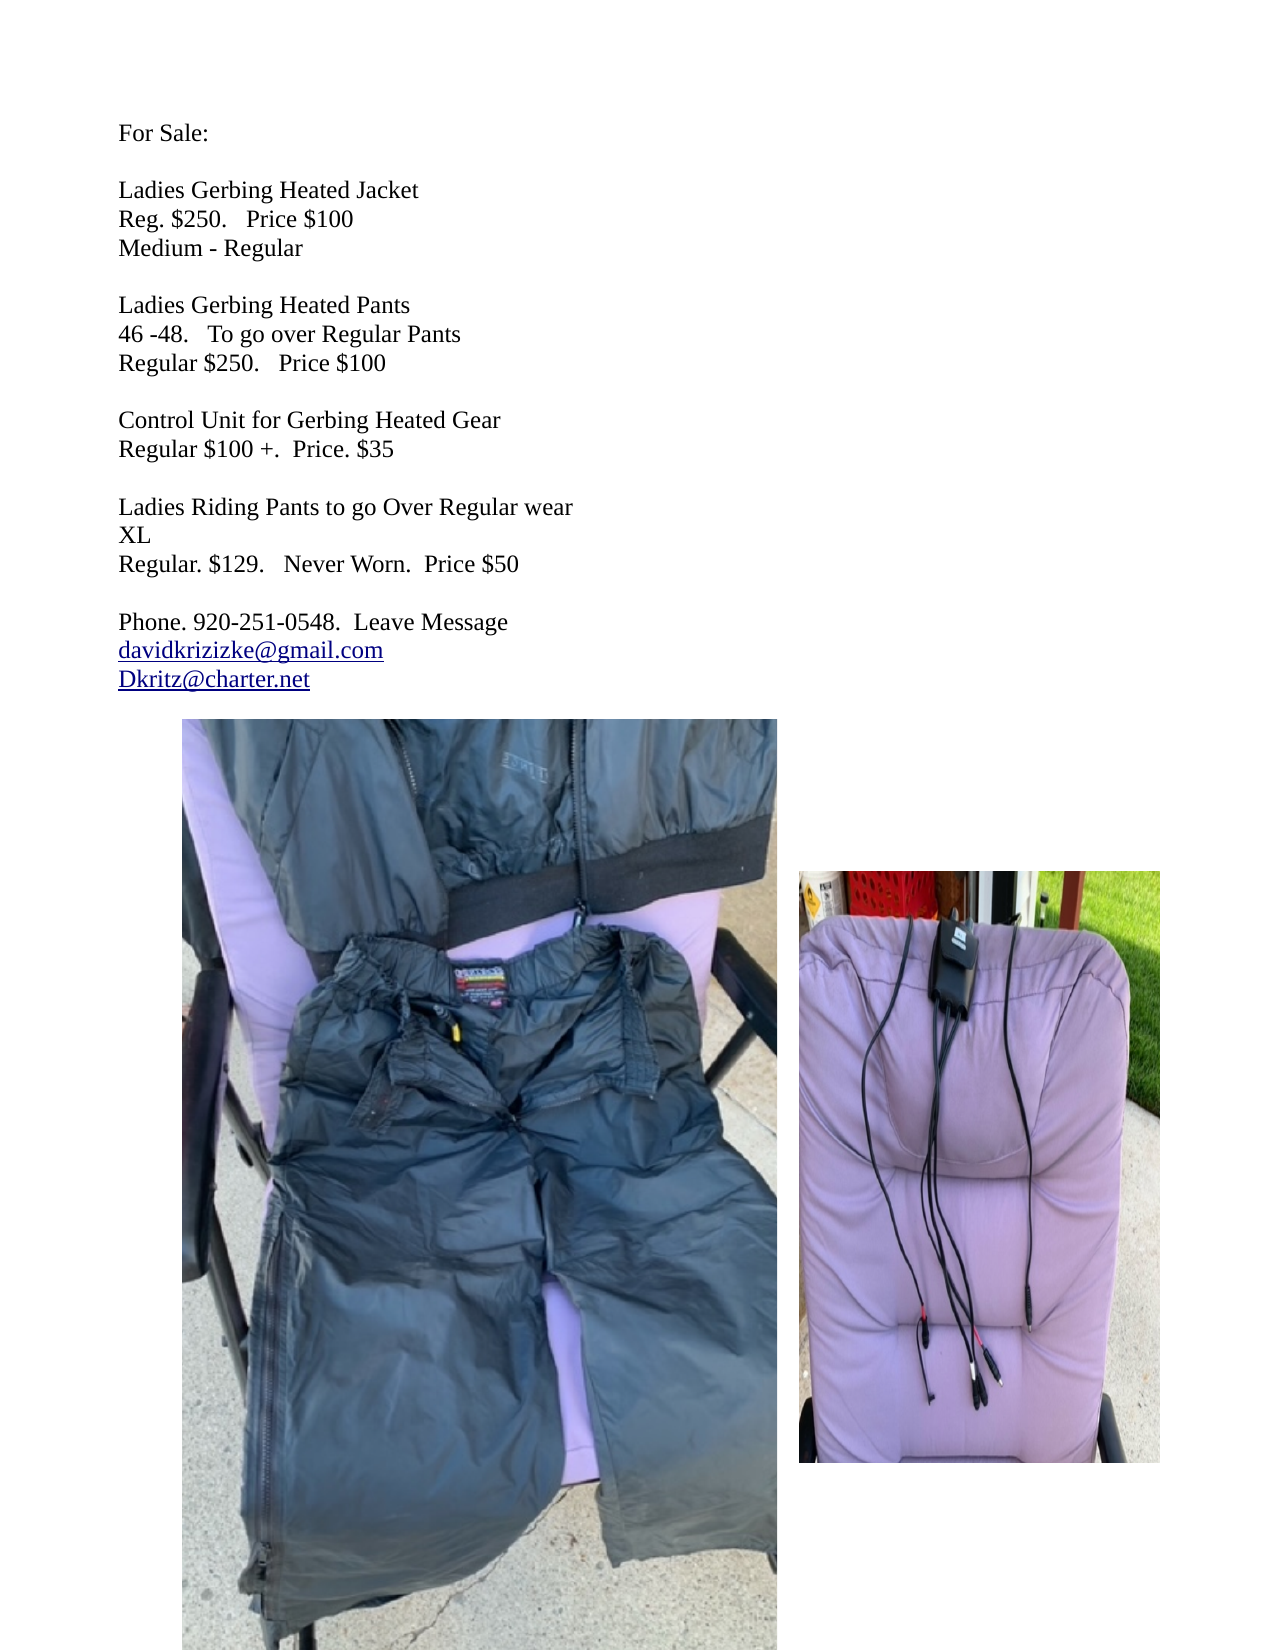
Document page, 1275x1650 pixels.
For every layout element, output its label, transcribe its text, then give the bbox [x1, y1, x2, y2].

text For Sale: [118, 118, 1157, 147]
picture [799, 871, 1160, 1463]
picture [182, 719, 778, 1650]
text Ladies Gerbing Heated Jacket Reg. $250. Price $100 Medium - Regular Ladies Gerbing Heated Pants 46 -48. To go over Regular Pants Regular $250. Price $100 Control Unit for Gerbing Heated Gear Regular $100 +. Price. $35 Ladies Riding Pants to go Over Regular wear XL Regular. $129. Never Worn. Price $50 Phone. 920-251-0548. Leave Message davidkrizizke@gmail.com Dkritz@charter.net [118, 176, 1157, 693]
